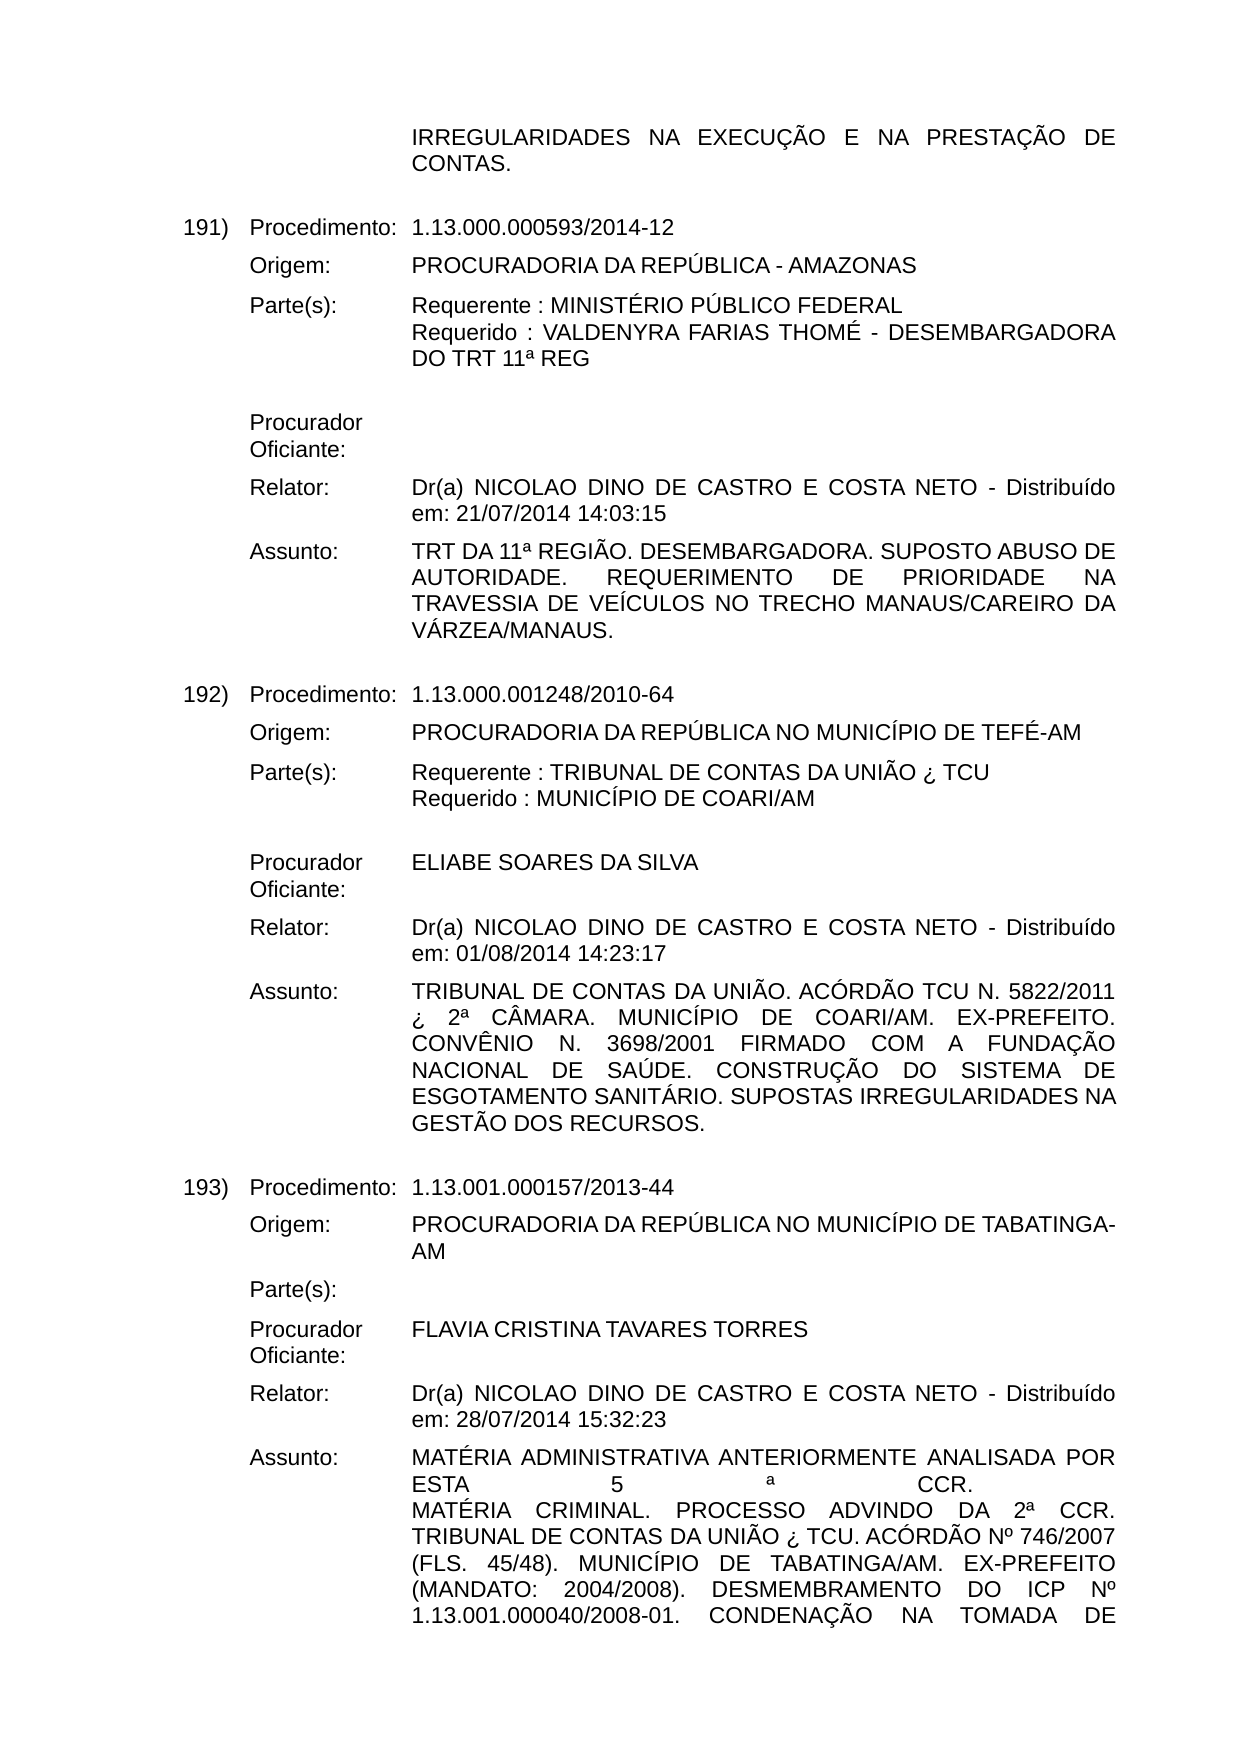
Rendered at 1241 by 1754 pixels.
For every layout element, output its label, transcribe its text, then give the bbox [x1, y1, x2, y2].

table_cell [177, 287, 244, 403]
table_header Procedimento: [244, 675, 406, 713]
table_cell PROCURADORIA DA REPÚBLICA NO MUNICÍPIO DE TEFÉ-AM [406, 713, 1122, 753]
table_cell [177, 118, 244, 182]
table_cell [177, 1206, 244, 1270]
table_cell PROCURADORIA DA REPÚBLICA - AMAZONAS [406, 246, 1122, 287]
table_cell Requerente : MINISTÉRIO PÚBLICO FEDERAL Requerido : VALDENYRA FARIAS THOMÉ - DESEMBARGADORA DO TRT 11ª REG [406, 287, 1122, 403]
table_cell Procurador Oficiante: [244, 1310, 406, 1374]
table_cell Origem: [244, 1206, 406, 1270]
table_cell [177, 1439, 244, 1634]
table_cell [406, 404, 1122, 468]
table_cell FLAVIA CRISTINA TAVARES TORRES [406, 1310, 1122, 1374]
table_cell Relator: [244, 468, 406, 532]
table_header 1.13.000.000593/2014-12 [406, 209, 1122, 246]
table_cell Requerente : TRIBUNAL DE CONTAS DA UNIÃO ¿ TCU Requerido : MUNICÍPIO DE COARI/AM [406, 753, 1122, 844]
table_cell [406, 1270, 1122, 1310]
table_header 1.13.000.001248/2010-64 [406, 675, 1122, 713]
table_cell MATÉRIA ADMINISTRATIVA ANTERIORMENTE ANALISADA POR ESTA 5 ª CCR. MATÉRIA CRIMINAL. PROCESSO ADVINDO DA 2ª CCR. TRIBUNAL DE CONTAS DA UNIÃO ¿ TCU. ACÓRDÃO Nº 746/2007 (FLS. 45/48). MUNICÍPIO DE TABATINGA/AM. EX-PREFEITO (MANDATO: 2004/2008). DESMEMBRAMENTO DO ICP Nº 1.13.001.000040/2008-01. CONDENAÇÃO NA TOMADA DE [406, 1439, 1122, 1634]
table_cell [244, 118, 406, 182]
table_cell Dr(a) NICOLAO DINO DE CASTRO E COSTA NETO - Distribuído em: 01/08/2014 14:23:17 [406, 908, 1122, 972]
table_header 193) [177, 1168, 244, 1206]
table_cell Dr(a) NICOLAO DINO DE CASTRO E COSTA NETO - Distribuído em: 28/07/2014 15:32:23 [406, 1374, 1122, 1438]
table_cell Parte(s): [244, 753, 406, 844]
table_header 191) [177, 209, 244, 246]
table_cell [177, 532, 244, 649]
table_cell [177, 908, 244, 972]
table_cell [177, 404, 244, 468]
table_cell Procurador Oficiante: [244, 404, 406, 468]
table_cell PROCURADORIA DA REPÚBLICA NO MUNICÍPIO DE TABATINGA-AM [406, 1206, 1122, 1270]
table_cell Dr(a) NICOLAO DINO DE CASTRO E COSTA NETO - Distribuído em: 21/07/2014 14:03:15 [406, 468, 1122, 532]
table_cell [177, 1310, 244, 1374]
table_cell Parte(s): [244, 287, 406, 403]
table_cell [177, 713, 244, 753]
table_cell IRREGULARIDADES NA EXECUÇÃO E NA PRESTAÇÃO DE CONTAS. [406, 118, 1122, 182]
table_cell Assunto: [244, 972, 406, 1142]
table_cell [177, 972, 244, 1142]
table_header 192) [177, 675, 244, 713]
table_cell [177, 1374, 244, 1438]
table_cell [177, 1270, 244, 1310]
table_cell [177, 844, 244, 908]
table_cell Origem: [244, 246, 406, 287]
table_cell ELIABE SOARES DA SILVA [406, 844, 1122, 908]
table_header Procedimento: [244, 209, 406, 246]
table_cell Relator: [244, 1374, 406, 1438]
table_cell Procurador Oficiante: [244, 844, 406, 908]
table_cell [177, 246, 244, 287]
table_cell [177, 753, 244, 844]
table_cell [177, 468, 244, 532]
table_cell Assunto: [244, 1439, 406, 1634]
table_cell Origem: [244, 713, 406, 753]
table_cell TRT DA 11ª REGIÃO. DESEMBARGADORA. SUPOSTO ABUSO DE AUTORIDADE. REQUERIMENTO DE PRIORIDADE NA TRAVESSIA DE VEÍCULOS NO TRECHO MANAUS/CAREIRO DA VÁRZEA/MANAUS. [406, 532, 1122, 649]
table_cell Parte(s): [244, 1270, 406, 1310]
table_cell TRIBUNAL DE CONTAS DA UNIÃO. ACÓRDÃO TCU N. 5822/2011 ¿ 2ª CÂMARA. MUNICÍPIO DE COARI/AM. EX-PREFEITO. CONVÊNIO N. 3698/2001 FIRMADO COM A FUNDAÇÃO NACIONAL DE SAÚDE. CONSTRUÇÃO DO SISTEMA DE ESGOTAMENTO SANITÁRIO. SUPOSTAS IRREGULARIDADES NA GESTÃO DOS RECURSOS. [406, 972, 1122, 1142]
table_cell Assunto: [244, 532, 406, 649]
table_header 1.13.001.000157/2013-44 [406, 1168, 1122, 1206]
table_header Procedimento: [244, 1168, 406, 1206]
table_cell Relator: [244, 908, 406, 972]
